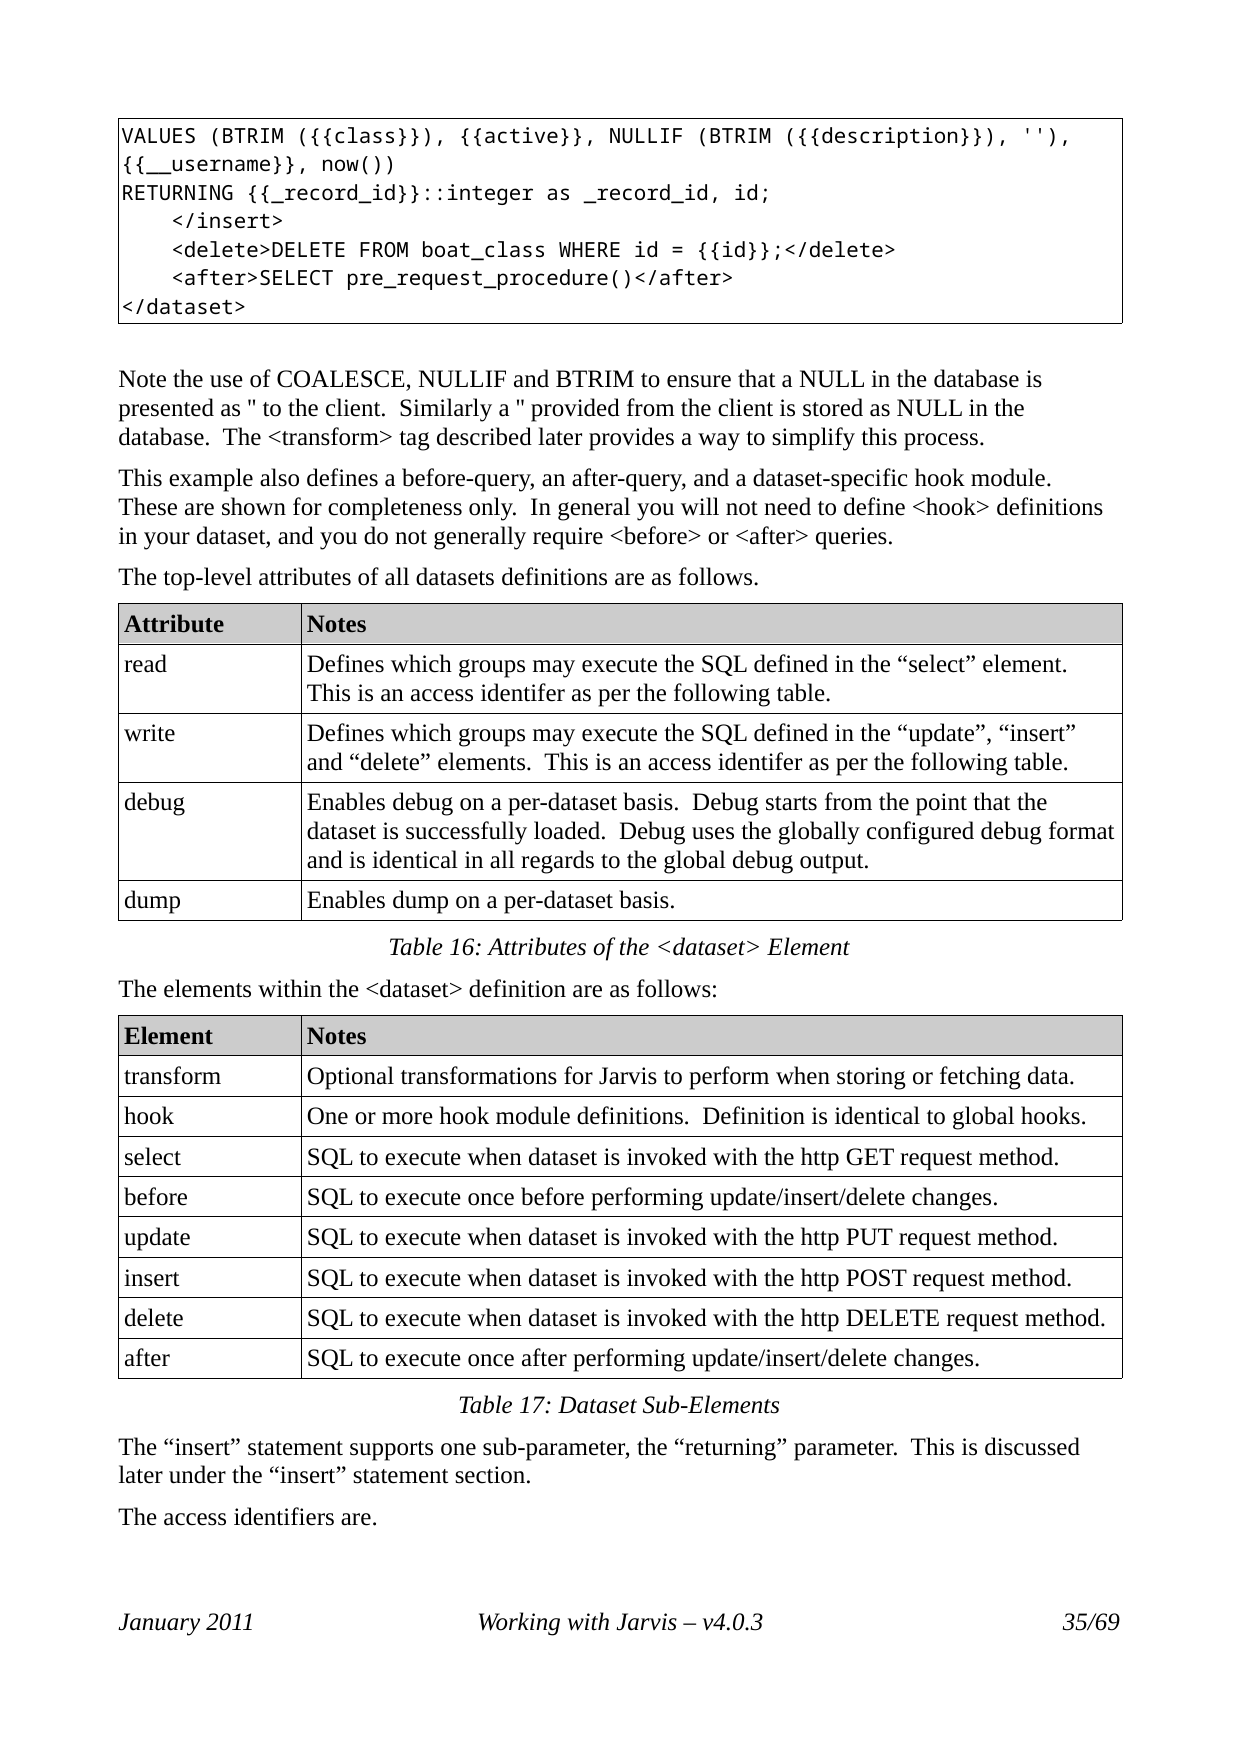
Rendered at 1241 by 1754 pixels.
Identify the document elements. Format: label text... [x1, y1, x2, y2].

table_cell SQL to execute when dataset is invoked with the http POST request method. [302, 1258, 1122, 1297]
text VALUES (BTRIM ({{class}}), {{active}}, NULLIF (BTRIM ({{description}}), ''), {{__username}}, now()) [119, 119, 1122, 175]
table_cell SQL to execute when dataset is invoked with the http PUT request method. [302, 1217, 1122, 1257]
text <delete>DELETE FROM boat_class WHERE id = {{id}};</delete> [119, 232, 1122, 260]
table_header Attribute [119, 604, 301, 643]
text RETURNING {{_record_id}}::integer as _record_id, id; [119, 175, 1122, 203]
table_cell transform [119, 1056, 301, 1096]
table_cell Optional transformations for Jarvis to perform when storing or fetching data. [302, 1056, 1122, 1096]
table_cell hook [119, 1097, 301, 1136]
table_cell Defines which groups may execute the SQL defined in the “update”, “insert” and “delete” elements. This is an access identifer as per the following table. [302, 714, 1122, 782]
table_cell SQL to execute when dataset is invoked with the http DELETE request method. [302, 1298, 1122, 1337]
text The access identifiers are. [118, 1502, 1122, 1530]
text Table 16: Attributes of the <dataset> Element [118, 932, 1122, 961]
table_header Notes [302, 1016, 1122, 1055]
text Note the use of COALESCE, NULLIF and BTRIM to ensure that a NULL in the database is presented as '' to the client. Similarly a '' provided from the client is stored as NULL in the database. The <transform> tag described later provides a way to simplify this process. [118, 364, 1122, 451]
table_cell update [119, 1217, 301, 1257]
table_cell SQL to execute once before performing update/insert/delete changes. [302, 1177, 1122, 1216]
table_cell SQL to execute once after performing update/insert/delete changes. [302, 1339, 1122, 1378]
table_cell Enables debug on a per-dataset basis. Debug starts from the point that the dataset is successfully loaded. Debug uses the globally configured debug format and is identical in all regards to the global debug output. [302, 783, 1122, 879]
table_header Notes [302, 604, 1122, 643]
table_cell One or more hook module definitions. Definition is identical to global hooks. [302, 1097, 1122, 1136]
table_cell read [119, 645, 301, 713]
table_cell SQL to execute when dataset is invoked with the http GET request method. [302, 1137, 1122, 1176]
text <after>SELECT pre_request_procedure()</after> [119, 260, 1122, 289]
text The elements within the <dataset> definition are as follows: [118, 974, 1122, 1002]
table_cell write [119, 714, 301, 782]
table_cell after [119, 1339, 301, 1378]
table_cell select [119, 1137, 301, 1176]
table_cell Defines which groups may execute the SQL defined in the “select” element. This is an access identifer as per the following table. [302, 645, 1122, 713]
table_header Element [119, 1016, 301, 1055]
text Table 17: Dataset Sub-Elements [118, 1390, 1122, 1419]
text The top-level attributes of all datasets definitions are as follows. [118, 562, 1122, 591]
table_cell debug [119, 783, 301, 879]
text The “insert” statement supports one sub-parameter, the “returning” parameter. This is discussed later under the “insert” statement section. [118, 1432, 1122, 1489]
table_cell delete [119, 1298, 301, 1337]
text </insert> [119, 203, 1122, 232]
table_cell insert [119, 1258, 301, 1297]
table_cell Enables dump on a per-dataset basis. [302, 881, 1122, 920]
table_cell dump [119, 881, 301, 920]
table_cell before [119, 1177, 301, 1216]
text </dataset> [119, 289, 1122, 323]
text This example also defines a before-query, an after-query, and a dataset-specific hook module. These are shown for completeness only. In general you will not need to define <hook> definitions in your dataset, and you do not generally require <before> or <after> queries. [118, 463, 1122, 549]
